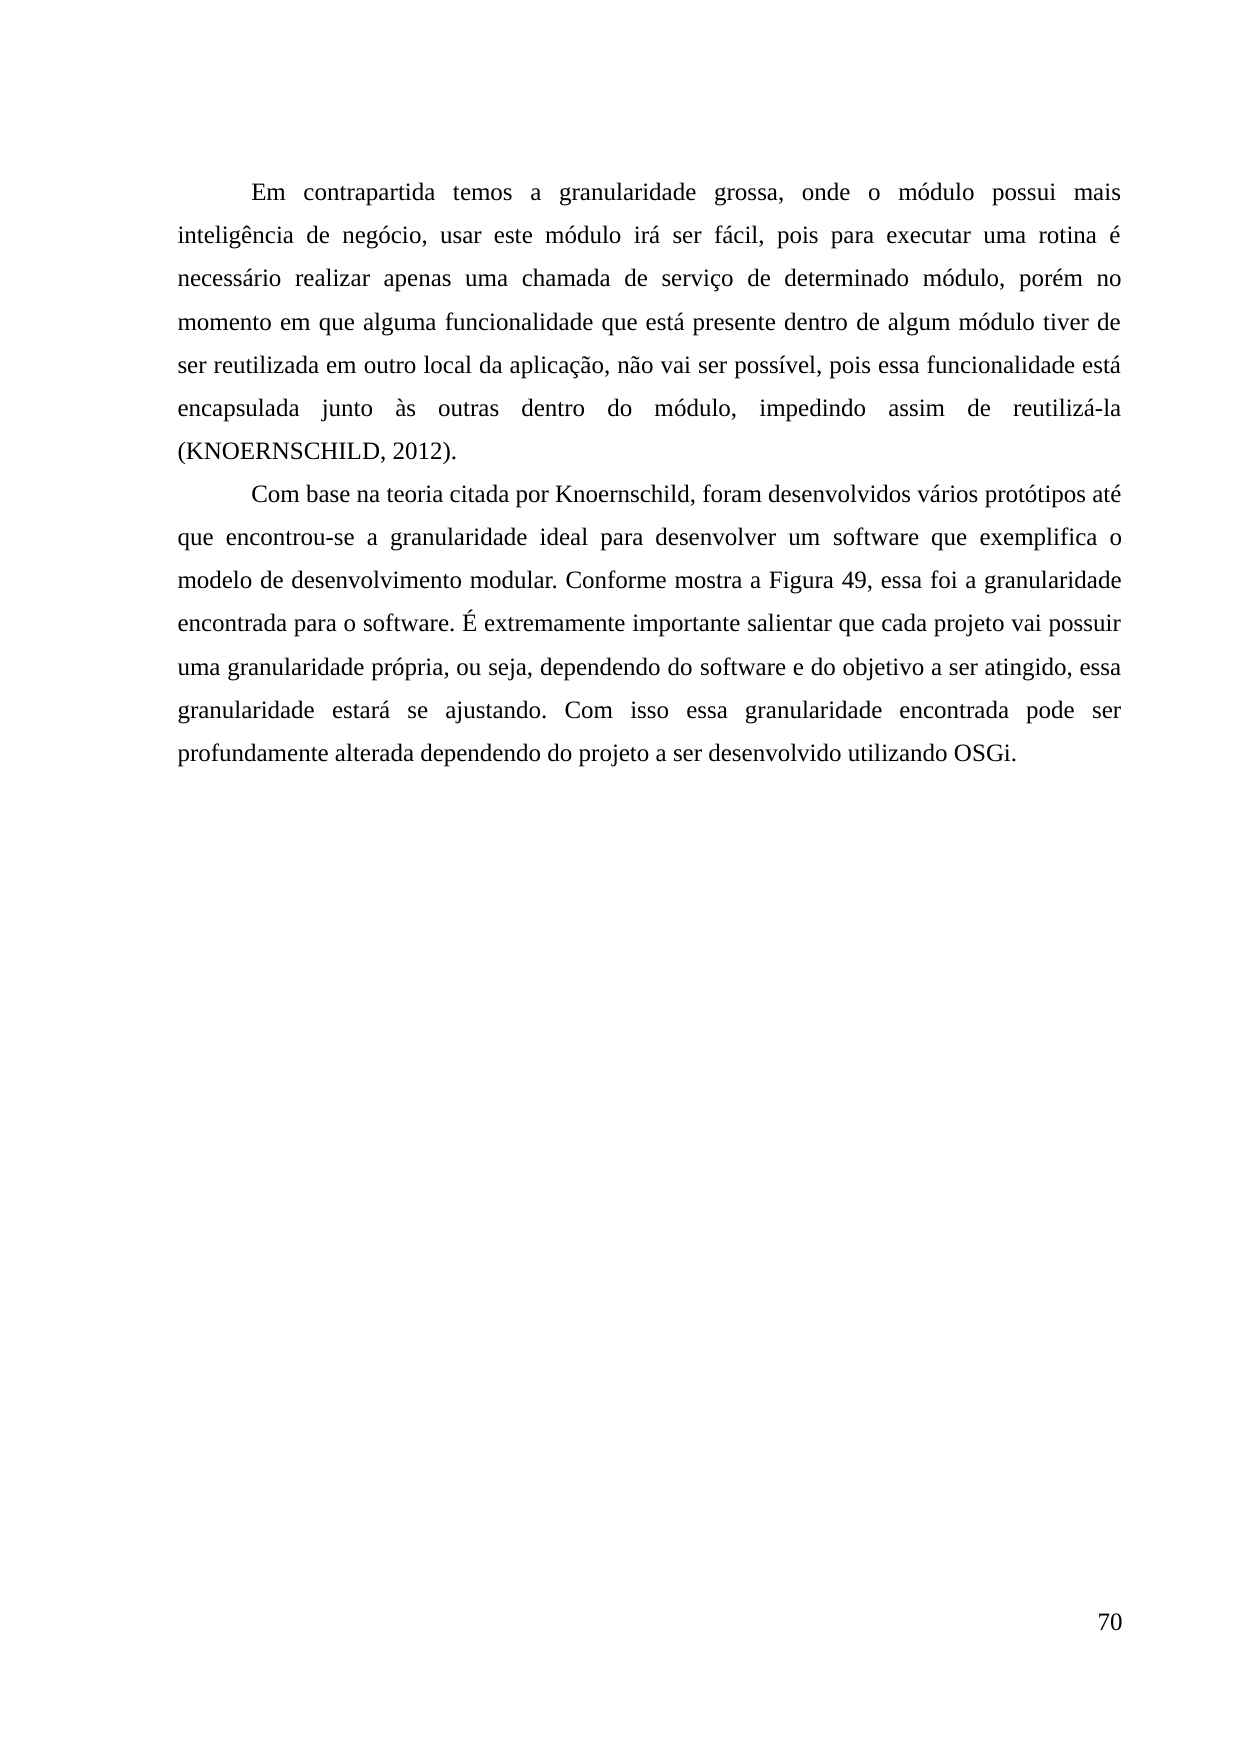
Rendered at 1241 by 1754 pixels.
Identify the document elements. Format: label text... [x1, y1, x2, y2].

text Com base na teoria citada por Knoernschild, foram desenvolvidos vários protótipos até que encontrou-se a granularidade ideal para desenvolver um software que exemplifica o modelo de desenvolvimento modular. Conforme mostra a Figura 49, essa foi a granularidade encontrada para o software. É extremamente importante salientar que cada projeto vai possuir uma granularidade própria, ou seja, dependendo do software e do objetivo a ser atingido, essa granularidade estará se ajustando. Com isso essa granularidade encontrada pode ser profundamente alterada dependendo do projeto a ser desenvolvido utilizando OSGi. [177, 479, 1122, 767]
text Em contrapartida temos a granularidade grossa, onde o módulo possui mais inteligência de negócio, usar este módulo irá ser fácil, pois para executar uma rotina é necessário realizar apenas uma chamada de serviço de determinado módulo, porém no momento em que alguma funcionalidade que está presente dentro de algum módulo tiver de ser reutilizada em outro local da aplicação, não vai ser possível, pois essa funcionalidade está encapsulada junto às outras dentro do módulo, impedindo assim de reutilizá-la (KNOERNSCHILD, 2012). [177, 177, 1122, 465]
